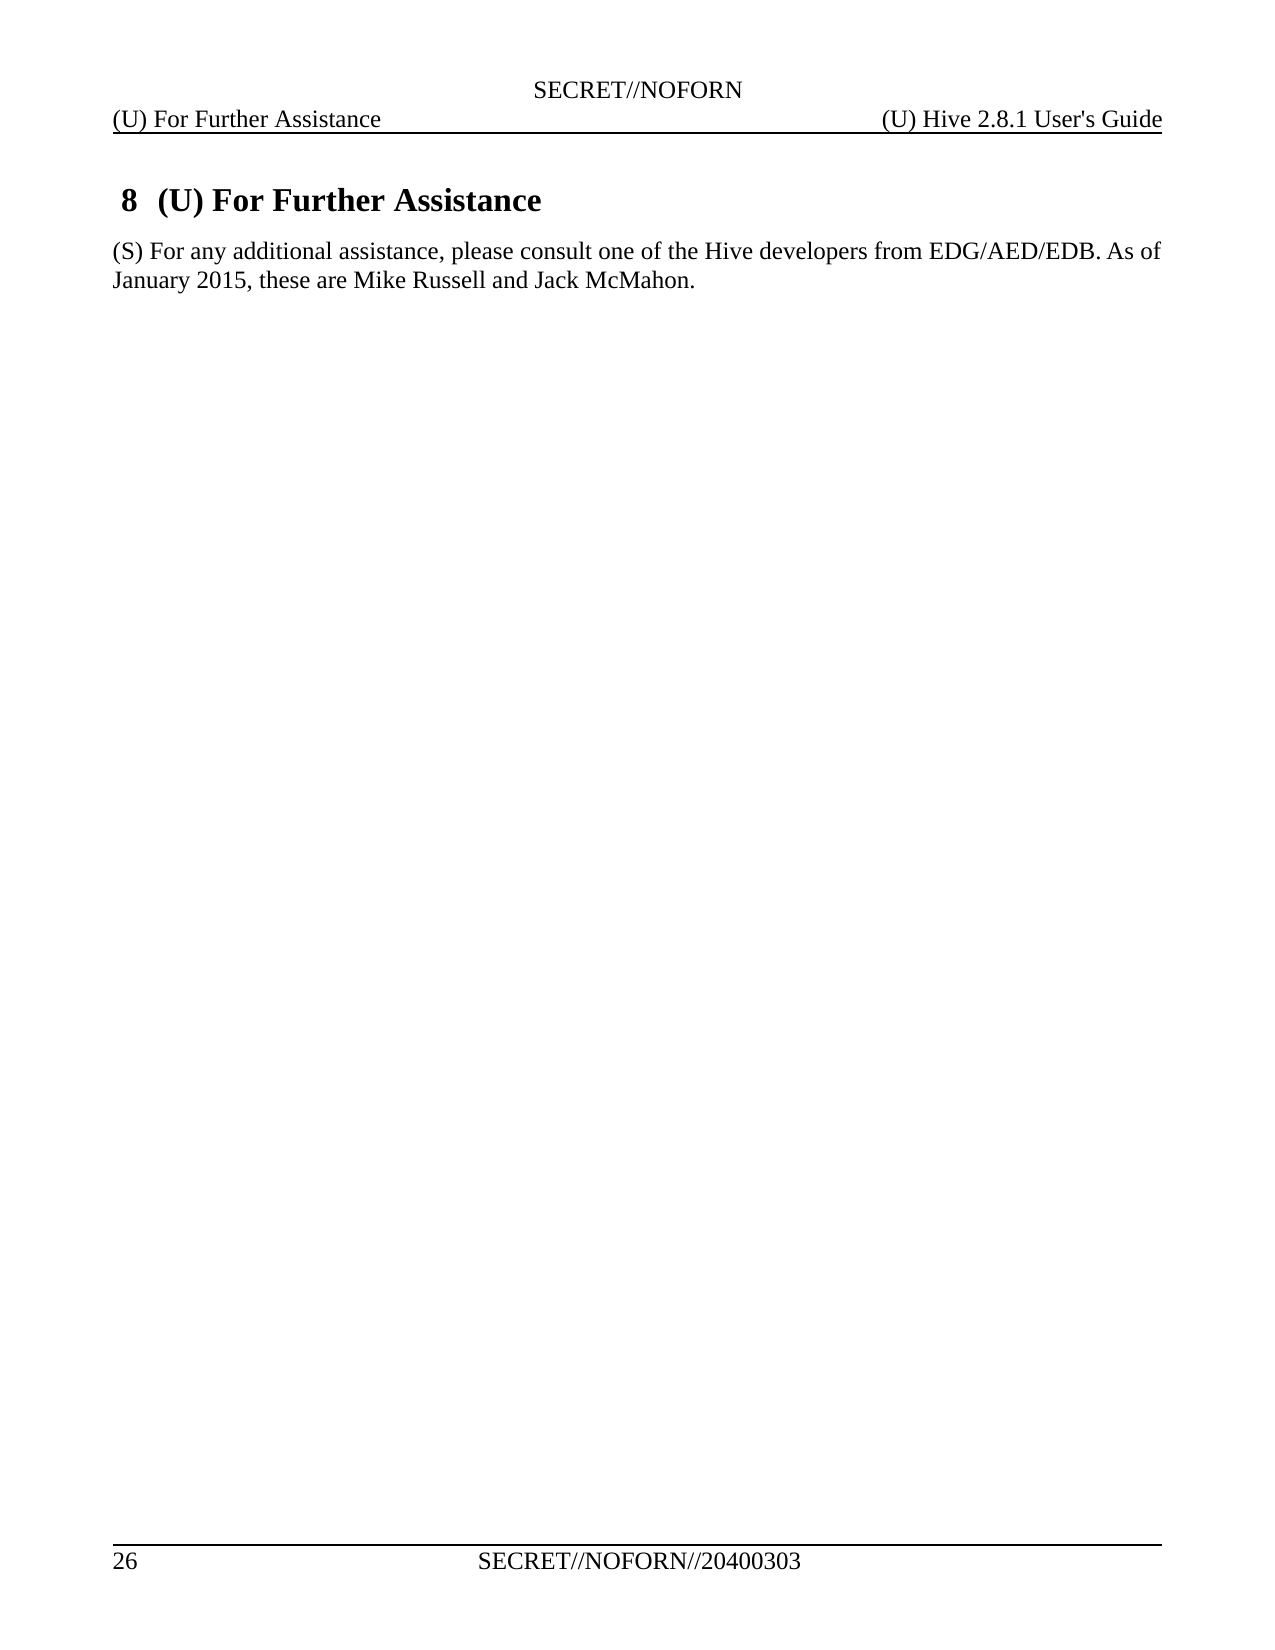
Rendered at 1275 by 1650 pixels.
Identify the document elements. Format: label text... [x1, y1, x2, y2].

text (S) For any additional assistance, please consult one of the Hive developers from EDG/AED/EDB. As of January 2015, these are Mike Russell and Jack McMahon. [112, 236, 1162, 294]
subtitle (U) For Further Assistance [112, 180, 1162, 218]
